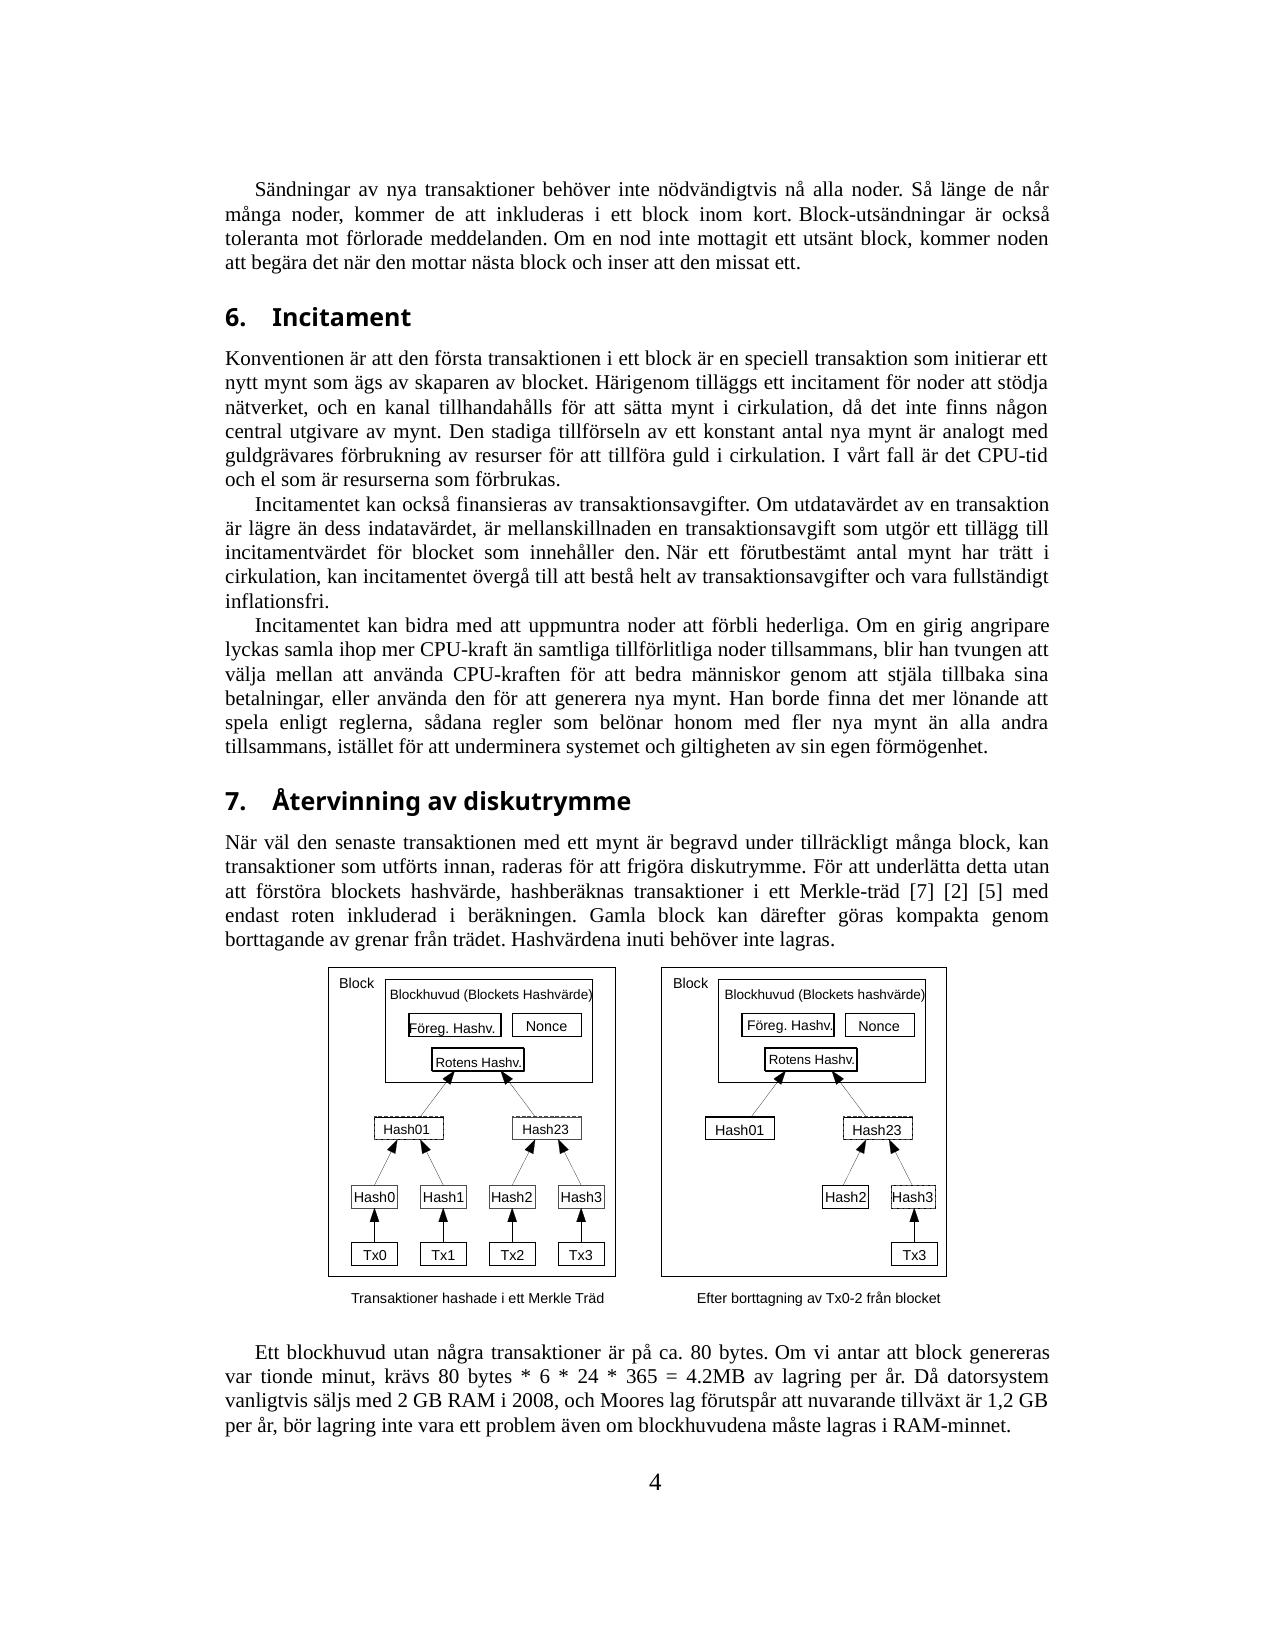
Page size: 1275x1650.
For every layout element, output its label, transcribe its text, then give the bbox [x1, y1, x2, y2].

text Ett blockhuvud utan några transaktioner är på ca. 80 bytes. Om vi antar att block genereras var tionde minut, krävs 80 bytes * 6 * 24 * 365 = 4.2MB av lagring per år. Då datorsystem vanligtvis säljs med 2 GB RAM i 2008, och Moores lag förutspår att nuvarande tillväxt är 1,2 GB per år, bör lagring inte vara ett problem även om blockhuvudena måste lagras i RAM-minnet. [225, 1340, 1050, 1437]
text Sändningar av nya transaktioner behöver inte nödvändigtvis nå alla noder. Så länge de når många noder, kommer de att inkluderas i ett block inom kort. Block-utsändningar är också toleranta mot förlorade meddelanden. Om en nod inte mottagit ett utsänt block, kommer noden att begära det när den mottar nästa block och inser att den missat ett. [225, 177, 1050, 274]
text Konventionen är att den första transaktionen i ett block är en speciell transaktion som initierar ett nytt mynt som ägs av skaparen av blocket. Härigenom tilläggs ett incitament för noder att stödja nätverket, och en kanal tillhandahålls för att sätta mynt i cirkulation, då det inte finns någon central utgivare av mynt. Den stadiga tillförseln av ett konstant antal nya mynt är analogt med guldgrävares förbrukning av resurser för att tillföra guld i cirkulation. I vårt fall är det CPU-tid och el som är resurserna som förbrukas. [225, 346, 1050, 491]
text Incitamentet kan också finansieras av transaktionsavgifter. Om utdatavärdet av en transaktion är lägre än dess indatavärdet, är mellanskillnaden en transaktionsavgift som utgör ett tillägg till incitamentvärdet för blocket som innehåller den. När ett förutbestämt antal mynt har trätt i cirkulation, kan incitamentet övergå till att bestå helt av transaktionsavgifter och vara fullständigt inflationsfri. [225, 491, 1050, 613]
text När väl den senaste transaktionen med ett mynt är begravd under tillräckligt många block, kan transaktioner som utförts innan, raderas för att frigöra diskutrymme. För att underlätta detta utan att förstöra blockets hashvärde, hashberäknas transaktioner i ett Merkle-träd [7] [2] [5] med endast roten inkluderad i beräkningen. Gamla block kan därefter göras kompakta genom borttagande av grenar från trädet. Hashvärdena inuti behöver inte lagras. [225, 830, 1050, 951]
subtitle 6. Incitament [225, 299, 1050, 333]
subtitle 7. Återvinning av diskutrymme [225, 783, 1050, 817]
text Incitamentet kan bidra med att uppmuntra noder att förbli hederliga. Om en girig angripare lyckas samla ihop mer CPU-kraft än samtliga tillförlitliga noder tillsammans, blir han tvungen att välja mellan att använda CPU-kraften för att bedra människor genom att stjäla tillbaka sina betalningar, eller använda den för att generera nya mynt. Han borde finna det mer lönande att spela enligt reglerna, sådana regler som belönar honom med fler nya mynt än alla andra tillsammans, istället för att underminera systemet och giltigheten av sin egen förmögenhet. [225, 613, 1050, 758]
